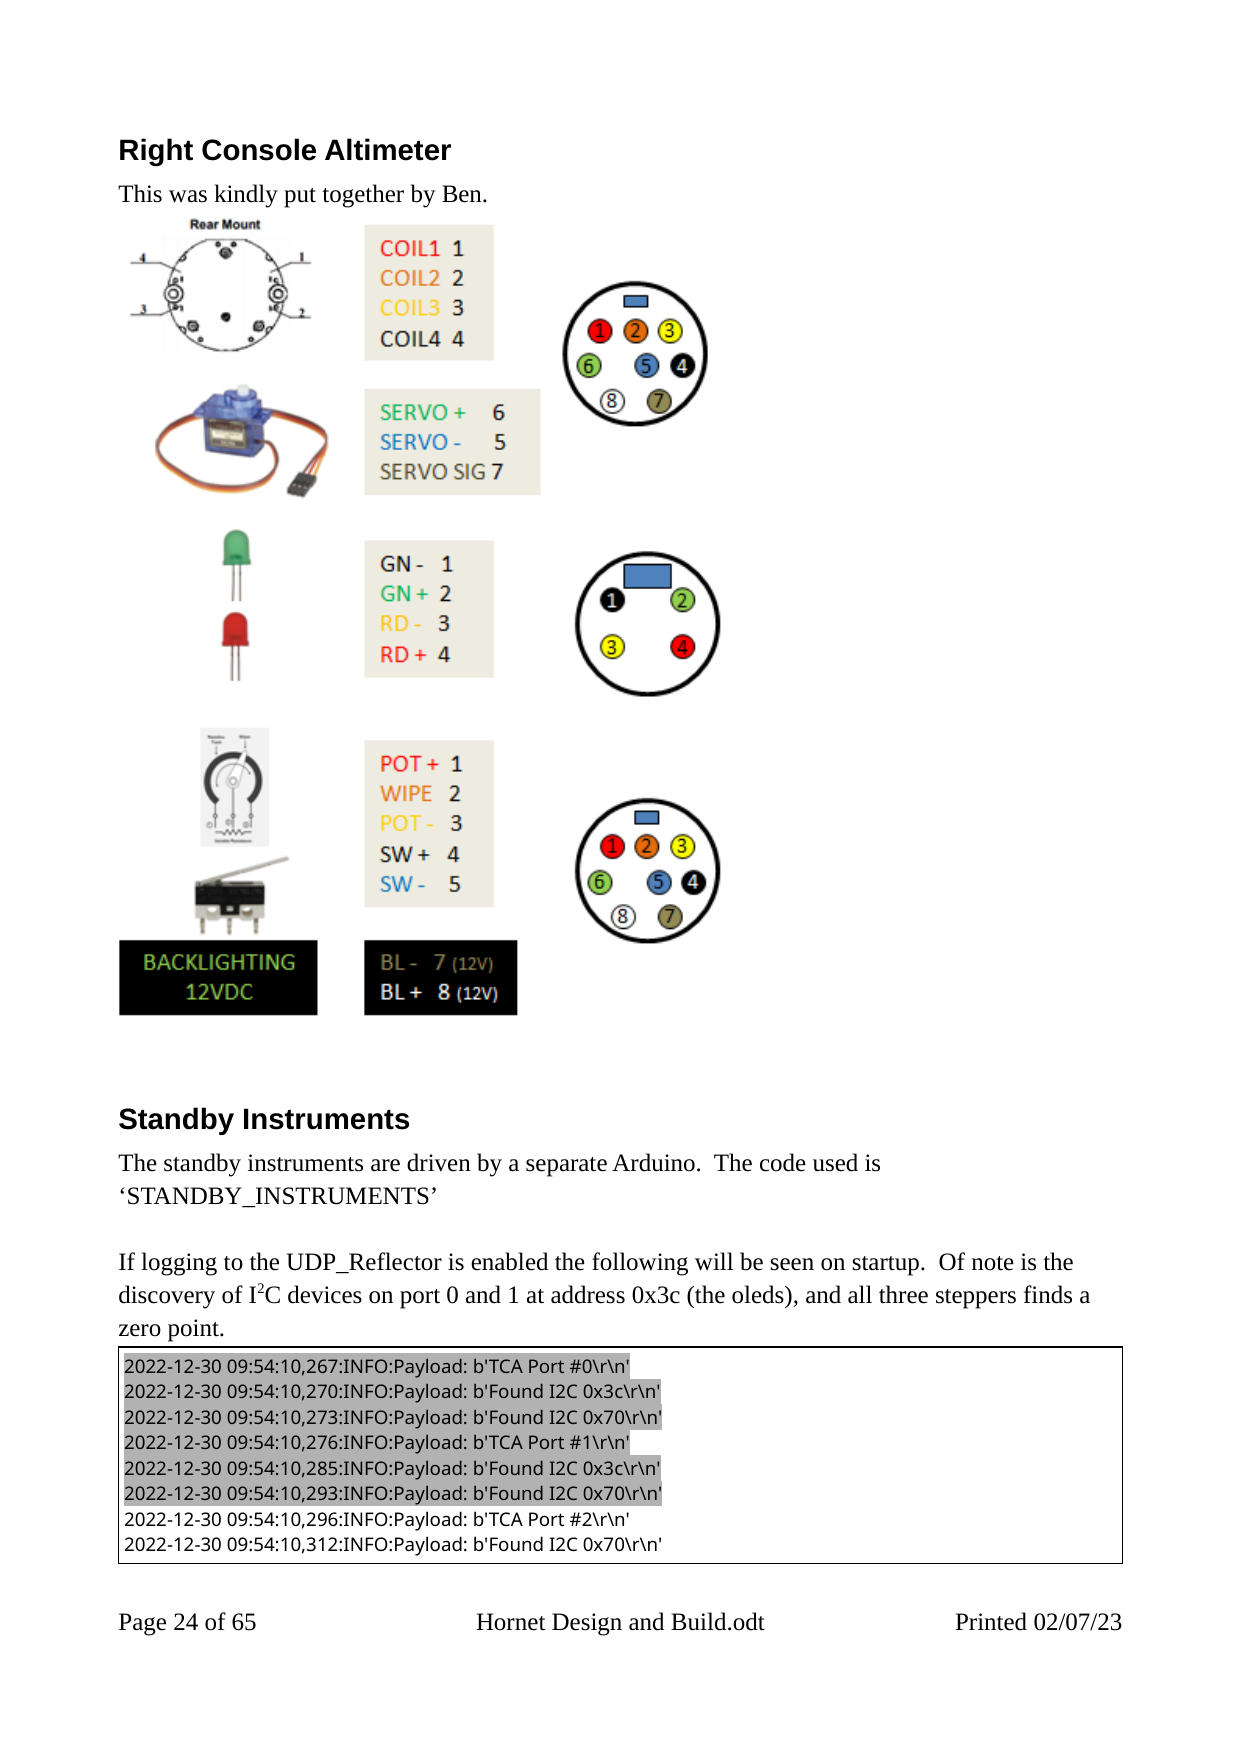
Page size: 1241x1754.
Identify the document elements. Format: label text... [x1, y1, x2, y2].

text If logging to the UDP_Reflector is enabled the following will be seen on startup. Of note is the discovery of I2C devices on port 0 and 1 at address 0x3c (the oleds), and all three steppers finds a zero point. [118, 1247, 1122, 1342]
text The standby instruments are driven by a separate Arduino. The code used is ‘STANDBY_INSTRUMENTS’ [118, 1148, 1122, 1210]
picture [118, 212, 722, 1017]
table_header 2022-12-30 09:54:10,267:INFO:Payload: b'TCA Port #0\r\n' 2022-12-30 09:54:10,270:INFO:Payload: b'Found I2C 0x3c\r\n' 2022-12-30 09:54:10,273:INFO:Payload: b'Found I2C 0x70\r\n' 2022-12-30 09:54:10,276:INFO:Payload: b'TCA Port #1\r\n' 2022-12-30 09:54:10,285:INFO:Payload: b'Found I2C 0x3c\r\n' 2022-12-30 09:54:10,293:INFO:Payload: b'Found I2C 0x70\r\n' 2022-12-30 09:54:10,296:INFO:Payload: b'TCA Port #2\r\n' 2022-12-30 09:54:10,312:INFO:Payload: b'Found I2C 0x70\r\n' [119, 1348, 1122, 1563]
subtitle Right Console Altimeter [118, 133, 1122, 166]
subtitle Standby Instruments [118, 1102, 1122, 1136]
text This was kindly put together by Ben. [118, 179, 1122, 208]
